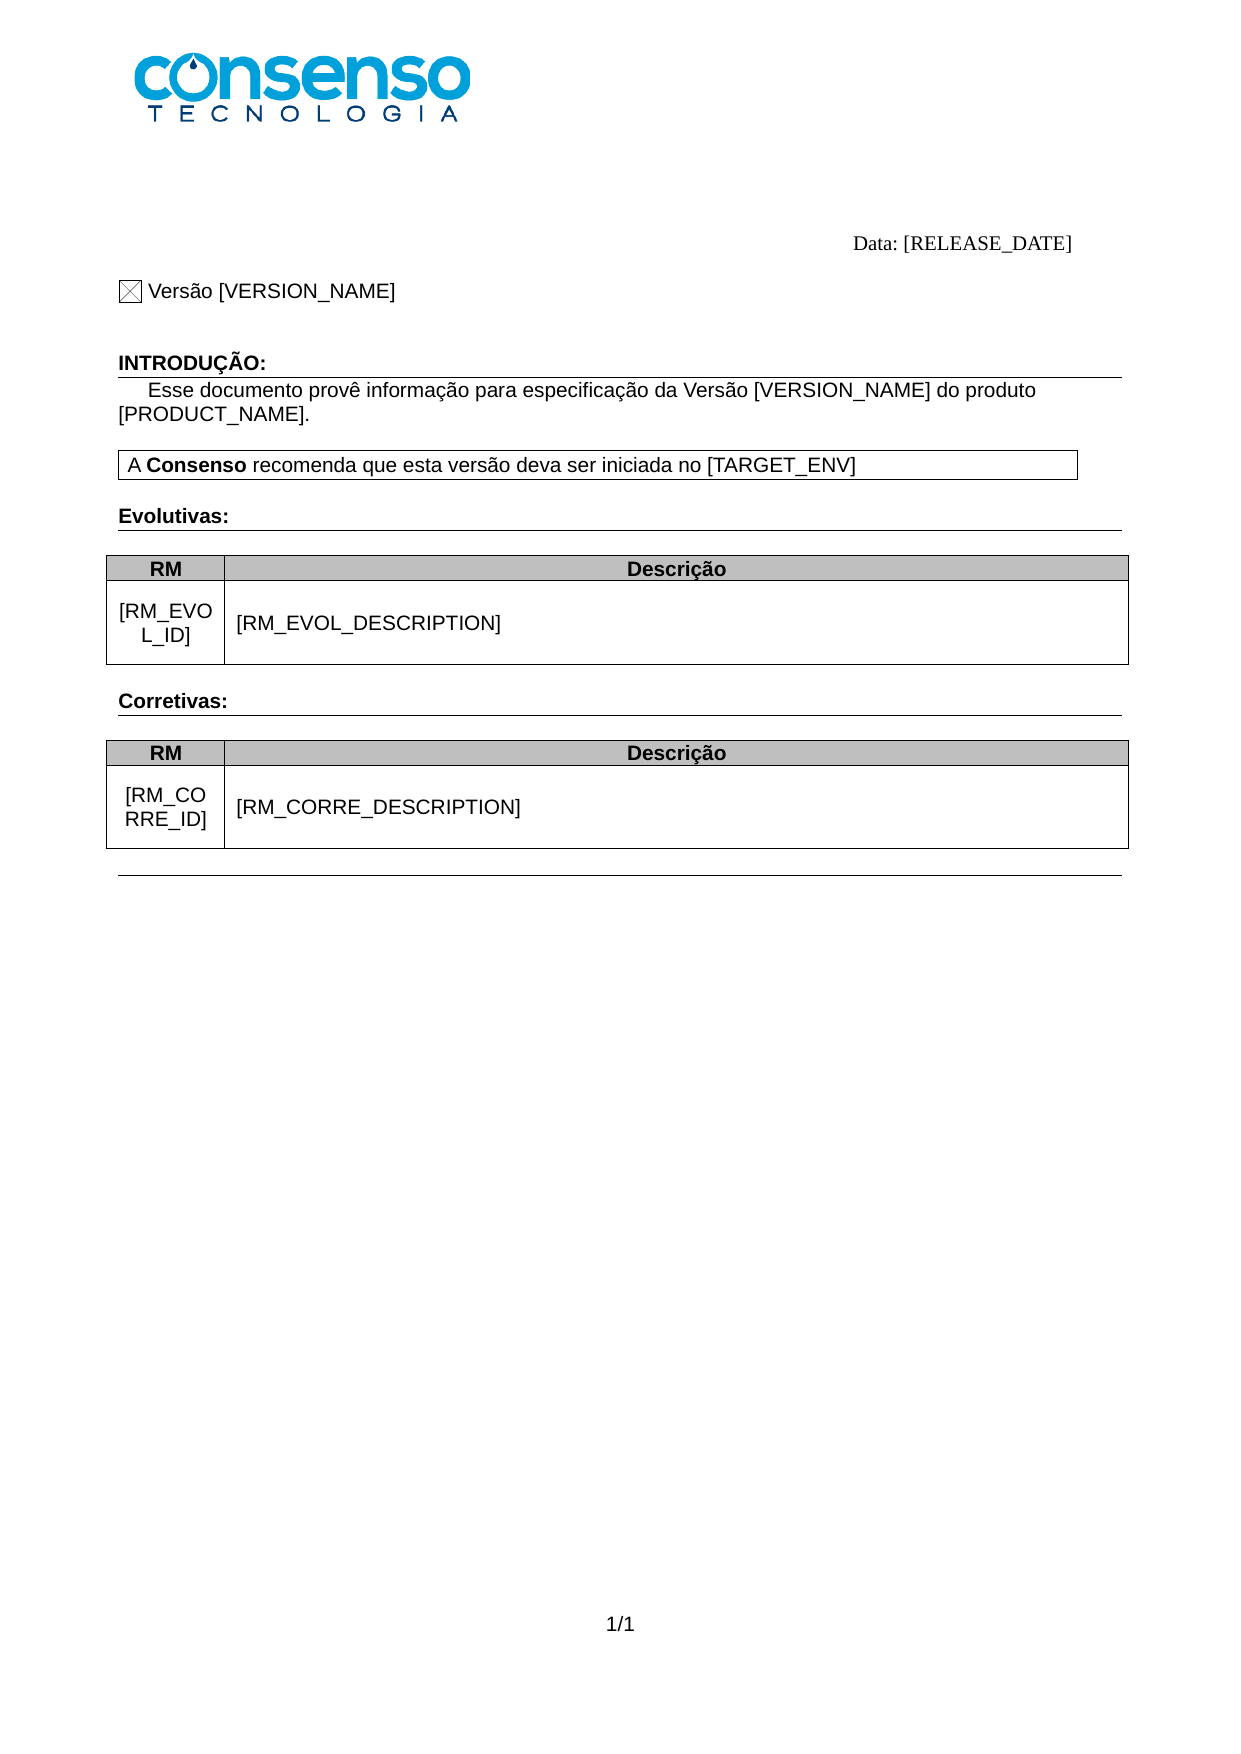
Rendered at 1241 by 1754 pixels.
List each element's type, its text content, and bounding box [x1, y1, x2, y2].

picture [134, 52, 189, 92]
text Versão [VERSION_NAME] [118, 279, 1122, 303]
picture [178, 56, 209, 93]
table_header Descrição [225, 556, 1128, 580]
text Data: [RELEASE_DATE] [118, 203, 1122, 255]
table_header Descrição [225, 741, 1128, 765]
picture [134, 52, 470, 122]
subtitle Esse documento provê informação para especificação da Versão [VERSION_NAME] do produto [PRODUCT_NAME]. [118, 378, 1122, 426]
text Corretivas: [118, 689, 1122, 715]
subtitle INTRODUÇÃO: [118, 351, 1122, 377]
table_cell [RM_EVOL_DESCRIPTION] [225, 581, 1128, 664]
table_cell [RM_CORRE_ID] [107, 766, 224, 848]
text Evolutivas: [118, 504, 1122, 530]
table_header RM [107, 741, 224, 765]
table_cell [RM_EVOL_ID] [107, 581, 224, 664]
table_header RM [107, 556, 224, 580]
picture [439, 66, 460, 90]
text A Consenso recomenda que esta versão deva ser iniciada no [TARGET_ENV] [119, 451, 1077, 479]
table_cell [RM_CORRE_DESCRIPTION] [225, 766, 1128, 848]
